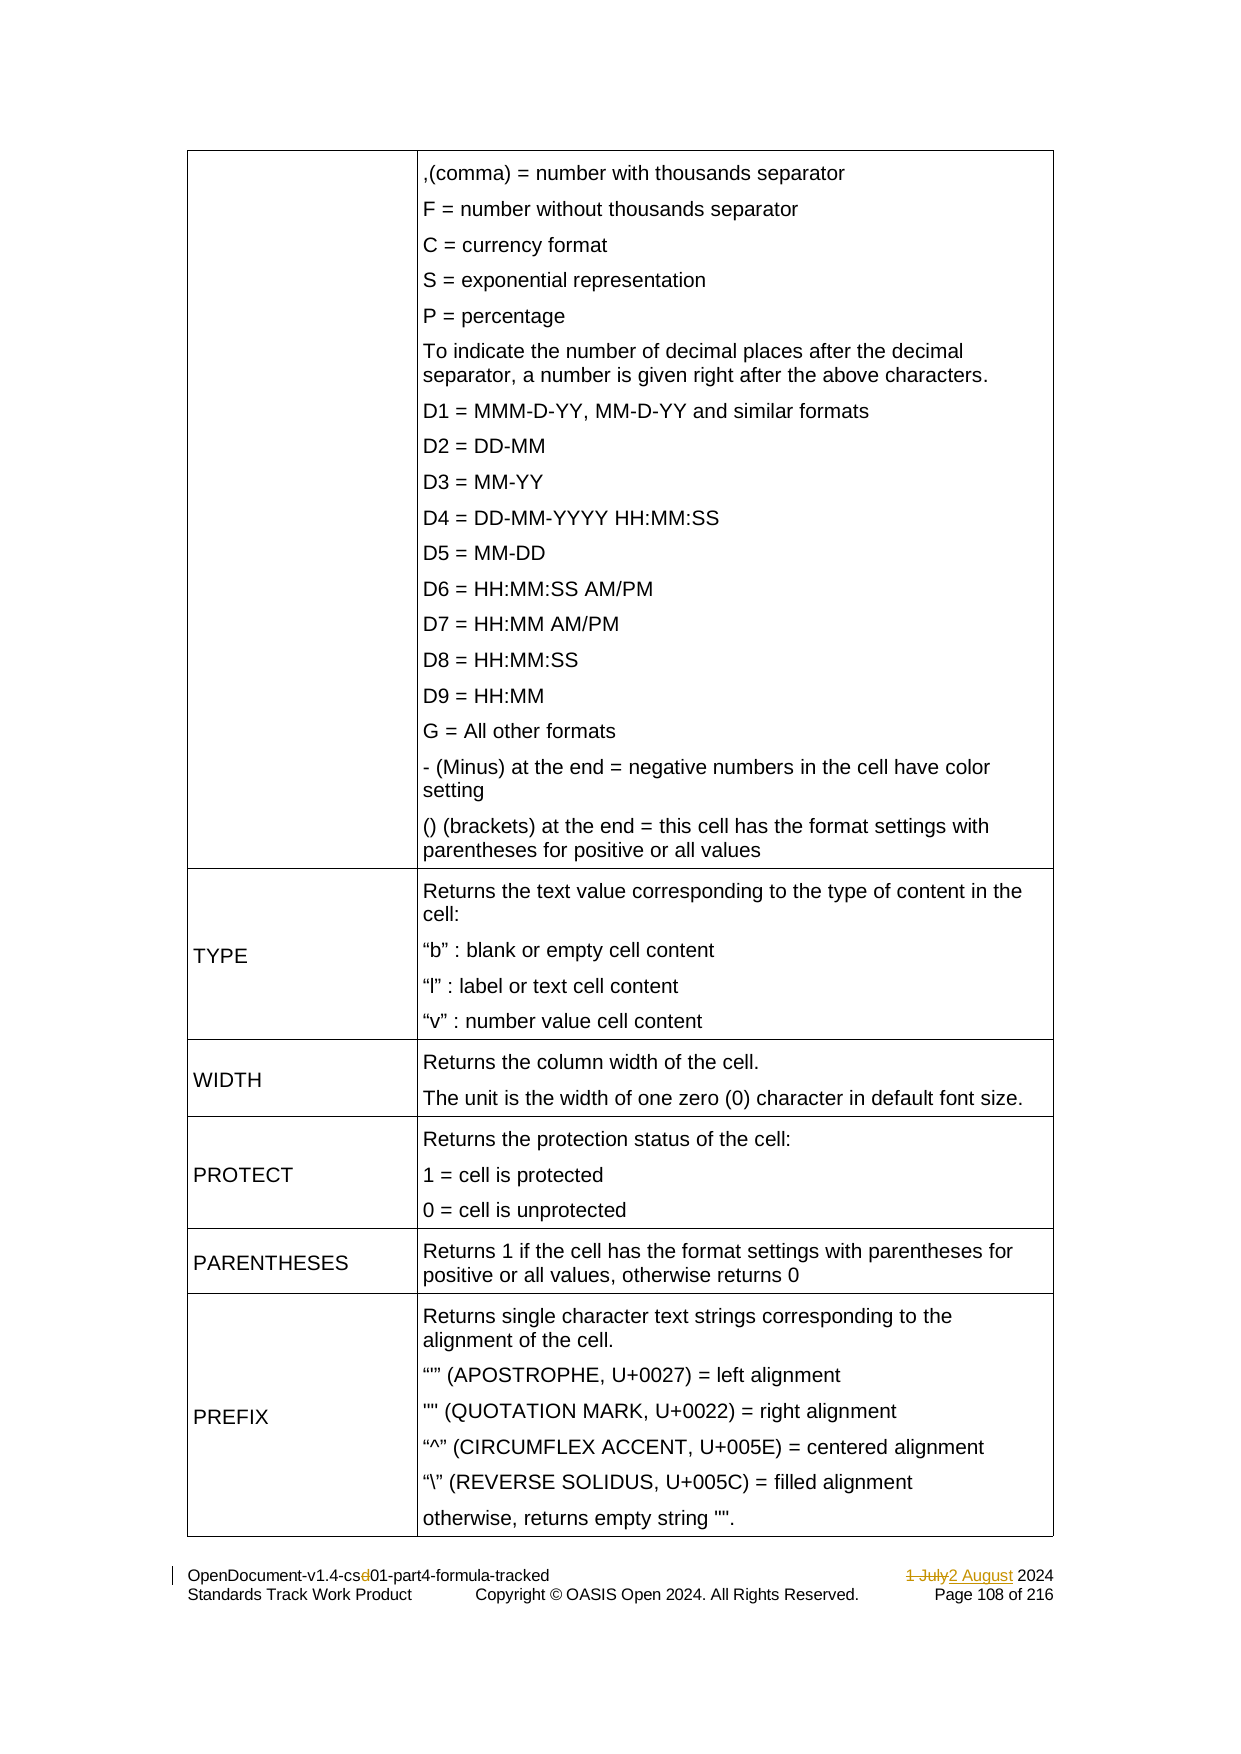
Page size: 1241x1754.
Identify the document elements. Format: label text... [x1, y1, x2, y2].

table_cell PARENTHESES [188, 1229, 417, 1293]
table_cell ,(comma) = number with thousands separator F = number without thousands separator C = currency format S = exponential representation P = percentage To indicate the number of decimal places after the decimal separator, a number is given right after the above characters. D1 = MMM-D-YY, MM-D-YY and similar formats D2 = DD-MM D3 = MM-YY D4 = DD-MM-YYYY HH:MM:SS D5 = MM-DD D6 = HH:MM:SS AM/PM D7 = HH:MM AM/PM D8 = HH:MM:SS D9 = HH:MM G = All other formats - (Minus) at the end = negative numbers in the cell have color setting () (brackets) at the end = this cell has the format settings with parentheses for positive or all values [418, 151, 1053, 867]
table_cell PREFIX [188, 1294, 417, 1536]
table_cell WIDTH [188, 1040, 417, 1116]
table_cell Returns the protection status of the cell: 1 = cell is protected 0 = cell is unprotected [418, 1117, 1053, 1228]
table_cell Returns 1 if the cell has the format settings with parentheses for positive or all values, otherwise returns 0 [418, 1229, 1053, 1293]
table_cell TYPE [188, 869, 417, 1039]
table_cell PROTECT [188, 1117, 417, 1228]
table_cell Returns single character text strings corresponding to the alignment of the cell. “'” (APOSTROPHE, U+0027) = left alignment '"' (QUOTATION MARK, U+0022) = right alignment “^” (CIRCUMFLEX ACCENT, U+005E) = centered alignment “\” (REVERSE SOLIDUS, U+005C) = filled alignment otherwise, returns empty string "". [418, 1294, 1053, 1536]
table_cell Returns the text value corresponding to the type of content in the cell: “b” : blank or empty cell content “l” : label or text cell content “v” : number value cell content [418, 869, 1053, 1039]
table_cell Returns the column width of the cell. The unit is the width of one zero (0) character in default font size. [418, 1040, 1053, 1116]
table_cell [188, 151, 417, 867]
